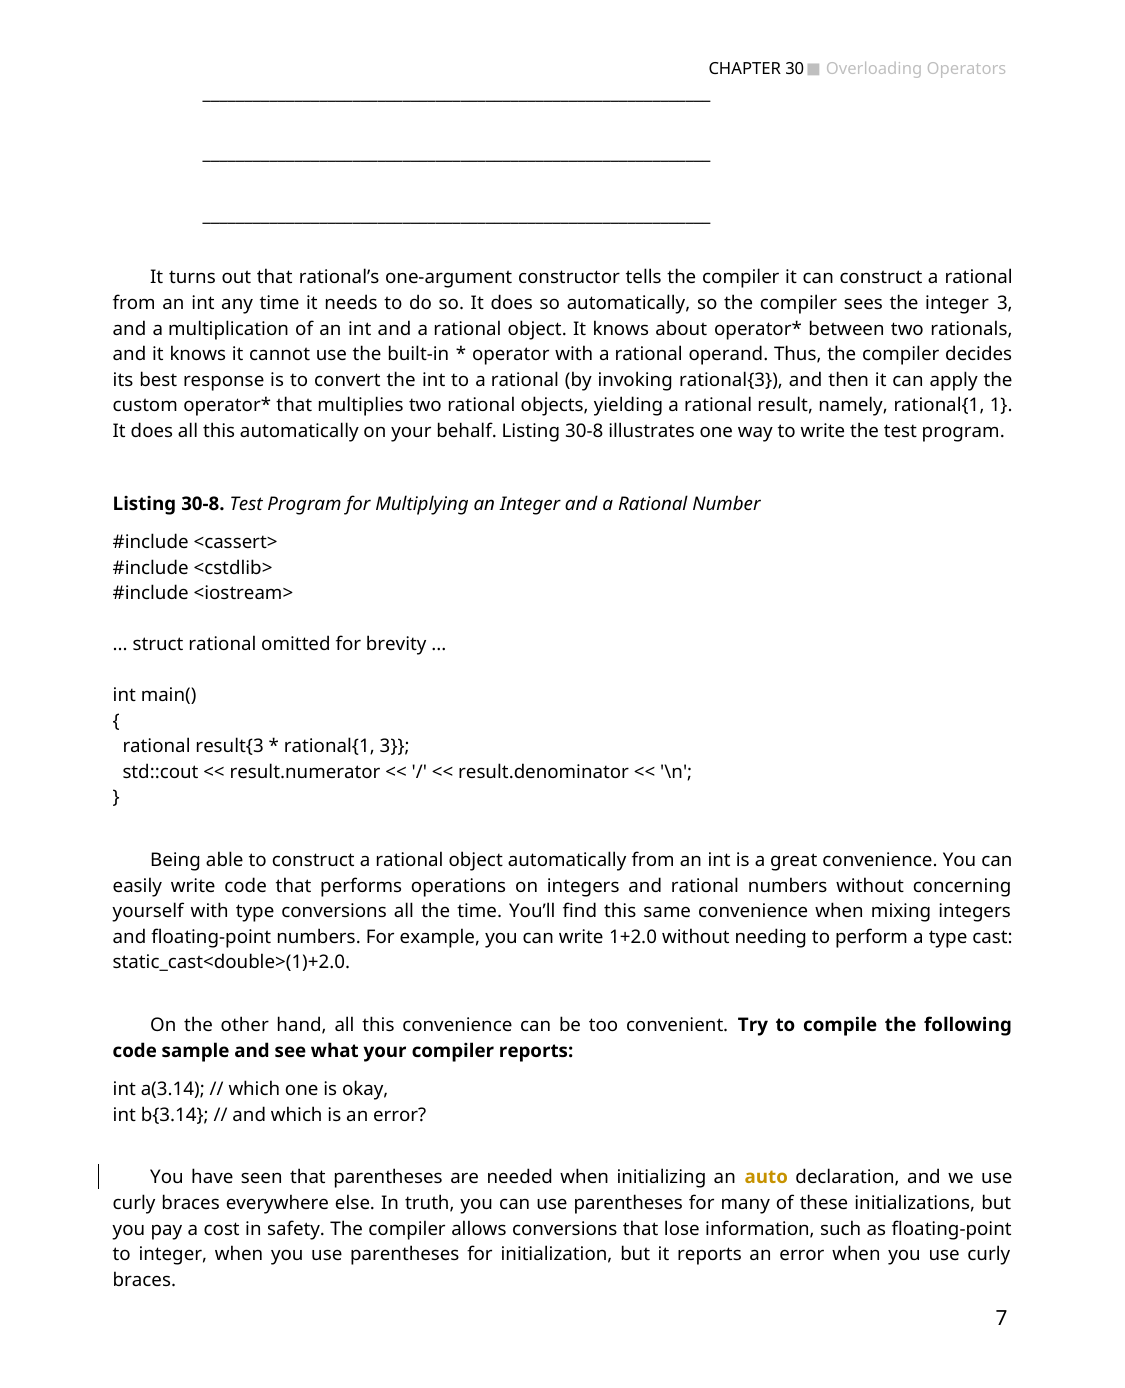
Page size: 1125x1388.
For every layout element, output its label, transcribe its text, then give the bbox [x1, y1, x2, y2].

text It turns out that rational’s one-argument constructor tells the compiler it can construct a rational from an int any time it needs to do so. It does so automatically, so the compiler sees the integer 3, and a multiplication of an int and a rational object. It knows about operator* between two rationals, and it knows it cannot use the built-in * operator with a rational operand. Thus, the compiler decides its best response is to convert the int to a rational (by invoking rational{3}), and then it can apply the custom operator* that multiplies two rational objects, yielding a rational result, namely, rational{1, 1}. It does all this automatically on your behalf. Listing 30-8 illustrates one way to write the test program. [112, 264, 1012, 442]
text int b{3.14}; // and which is an error? [112, 1101, 1012, 1126]
list _____________________________________________________________ [202, 140, 1012, 165]
text std::cout << result.numerator << '/' << result.denominator << '\n'; [112, 758, 1012, 784]
text Being able to construct a rational object automatically from an int is a great convenience. You can easily write code that performs operations on integers and rational numbers without concerning yourself with type conversions all the time. You’ll find this same convenience when mixing integers and floating-point numbers. For example, you can write 1+2.0 without needing to perform a type cast: static_cast<double>(1)+2.0. [112, 847, 1012, 974]
text { [112, 707, 1012, 733]
text int main() [112, 682, 1012, 707]
text On the other hand, all this convenience can be too convenient. Try to compile the following code sample and see what your compiler reports: [112, 1012, 1012, 1063]
text You have seen that parentheses are needed when initializing an auto declaration, and we use curly braces everywhere else. In truth, you can use parentheses for many of these initializations, but you pay a cost in safety. The compiler allows conversions that lose information, such as floating-point to integer, when you use parentheses for initialization, but it reports an error when you use curly braces. [112, 1164, 1012, 1291]
list _____________________________________________________________ [202, 201, 1012, 226]
text } [112, 784, 1012, 809]
text rational result{3 * rational{1, 3}}; [112, 733, 1012, 758]
text int a(3.14); // which one is okay, [112, 1075, 1012, 1101]
text #include <cassert> [112, 528, 1012, 554]
text Listing 30-8. Test Program for Multiplying an Integer and a Rational Number [112, 490, 1012, 516]
list _____________________________________________________________ [202, 79, 1012, 104]
text #include <cstdlib> [112, 554, 1012, 579]
text #include <iostream> [112, 579, 1012, 605]
text ... struct rational omitted for brevity ... [112, 631, 1012, 656]
